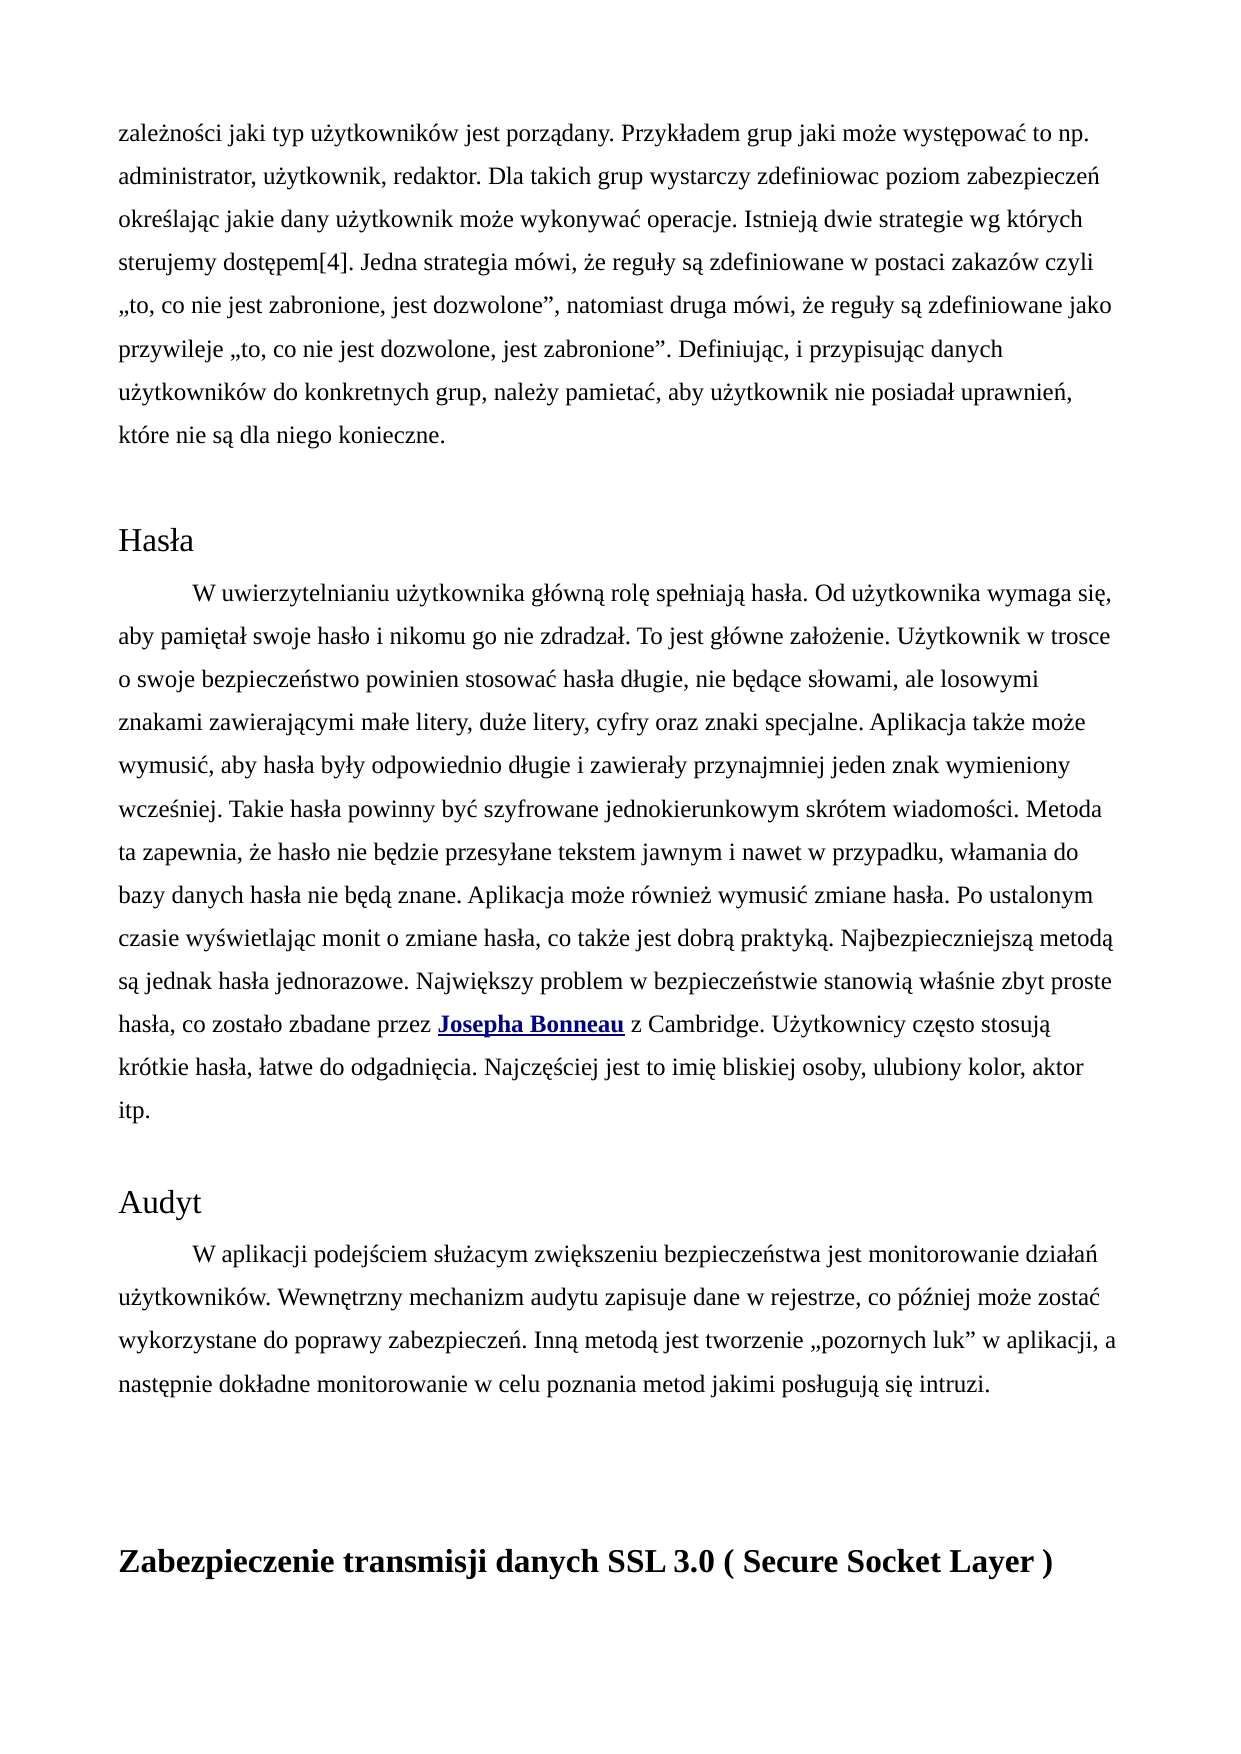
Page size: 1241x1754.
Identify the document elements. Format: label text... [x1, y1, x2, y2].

text Zabezpieczenie transmisji danych SSL 3.0 ( Secure Socket Layer ) [118, 1541, 1122, 1579]
text Audyt [118, 1182, 1122, 1220]
text Hasła [118, 521, 1122, 559]
text W aplikacji podejściem służacym zwiększeniu bezpieczeństwa jest monitorowanie działań użytkowników. Wewnętrzny mechanizm audytu zapisuje dane w rejestrze, co później może zostać wykorzystane do poprawy zabezpieczeń. Inną metodą jest tworzenie „pozornych luk” w aplikacji, a następnie dokładne monitorowanie w celu poznania metod jakimi posługują się intruzi. [118, 1239, 1122, 1397]
text W uwierzytelnianiu użytkownika główną rolę spełniają hasła. Od użytkownika wymaga się, aby pamiętał swoje hasło i nikomu go nie zdradzał. To jest główne założenie. Użytkownik w trosce o swoje bezpieczeństwo powinien stosować hasła długie, nie będące słowami, ale losowymi znakami zawierającymi małe litery, duże litery, cyfry oraz znaki specjalne. Aplikacja także może wymusić, aby hasła były odpowiednio długie i zawierały przynajmniej jeden znak wymieniony wcześniej. Takie hasła powinny być szyfrowane jednokierunkowym skrótem wiadomości. Metoda ta zapewnia, że hasło nie będzie przesyłane tekstem jawnym i nawet w przypadku, włamania do bazy danych hasła nie będą znane. Aplikacja może również wymusić zmiane hasła. Po ustalonym czasie wyświetlając monit o zmiane hasła, co także jest dobrą praktyką. Najbezpieczniejszą metodą są jednak hasła jednorazowe. Największy problem w bezpieczeństwie stanowią właśnie zbyt proste hasła, co zostało zbadane przez Josepha Bonneau z Cambridge. Użytkownicy często stosują krótkie hasła, łatwe do odgadnięcia. Najczęściej jest to imię bliskiej osoby, ulubiony kolor, aktor itp. [118, 578, 1122, 1124]
text zależności jaki typ użytkowników jest porządany. Przykładem grup jaki może występować to np. administrator, użytkownik, redaktor. Dla takich grup wystarczy zdefiniowac poziom zabezpieczeń określając jakie dany użytkownik może wykonywać operacje. Istnieją dwie strategie wg których sterujemy dostępem[4]. Jedna strategia mówi, że reguły są zdefiniowane w postaci zakazów czyli „to, co nie jest zabronione, jest dozwolone”, natomiast druga mówi, że reguły są zdefiniowane jako przywileje „to, co nie jest dozwolone, jest zabronione”. Definiując, i przypisując danych użytkowników do konkretnych grup, należy pamietać, aby użytkownik nie posiadał uprawnień, które nie są dla niego konieczne. [118, 118, 1122, 449]
